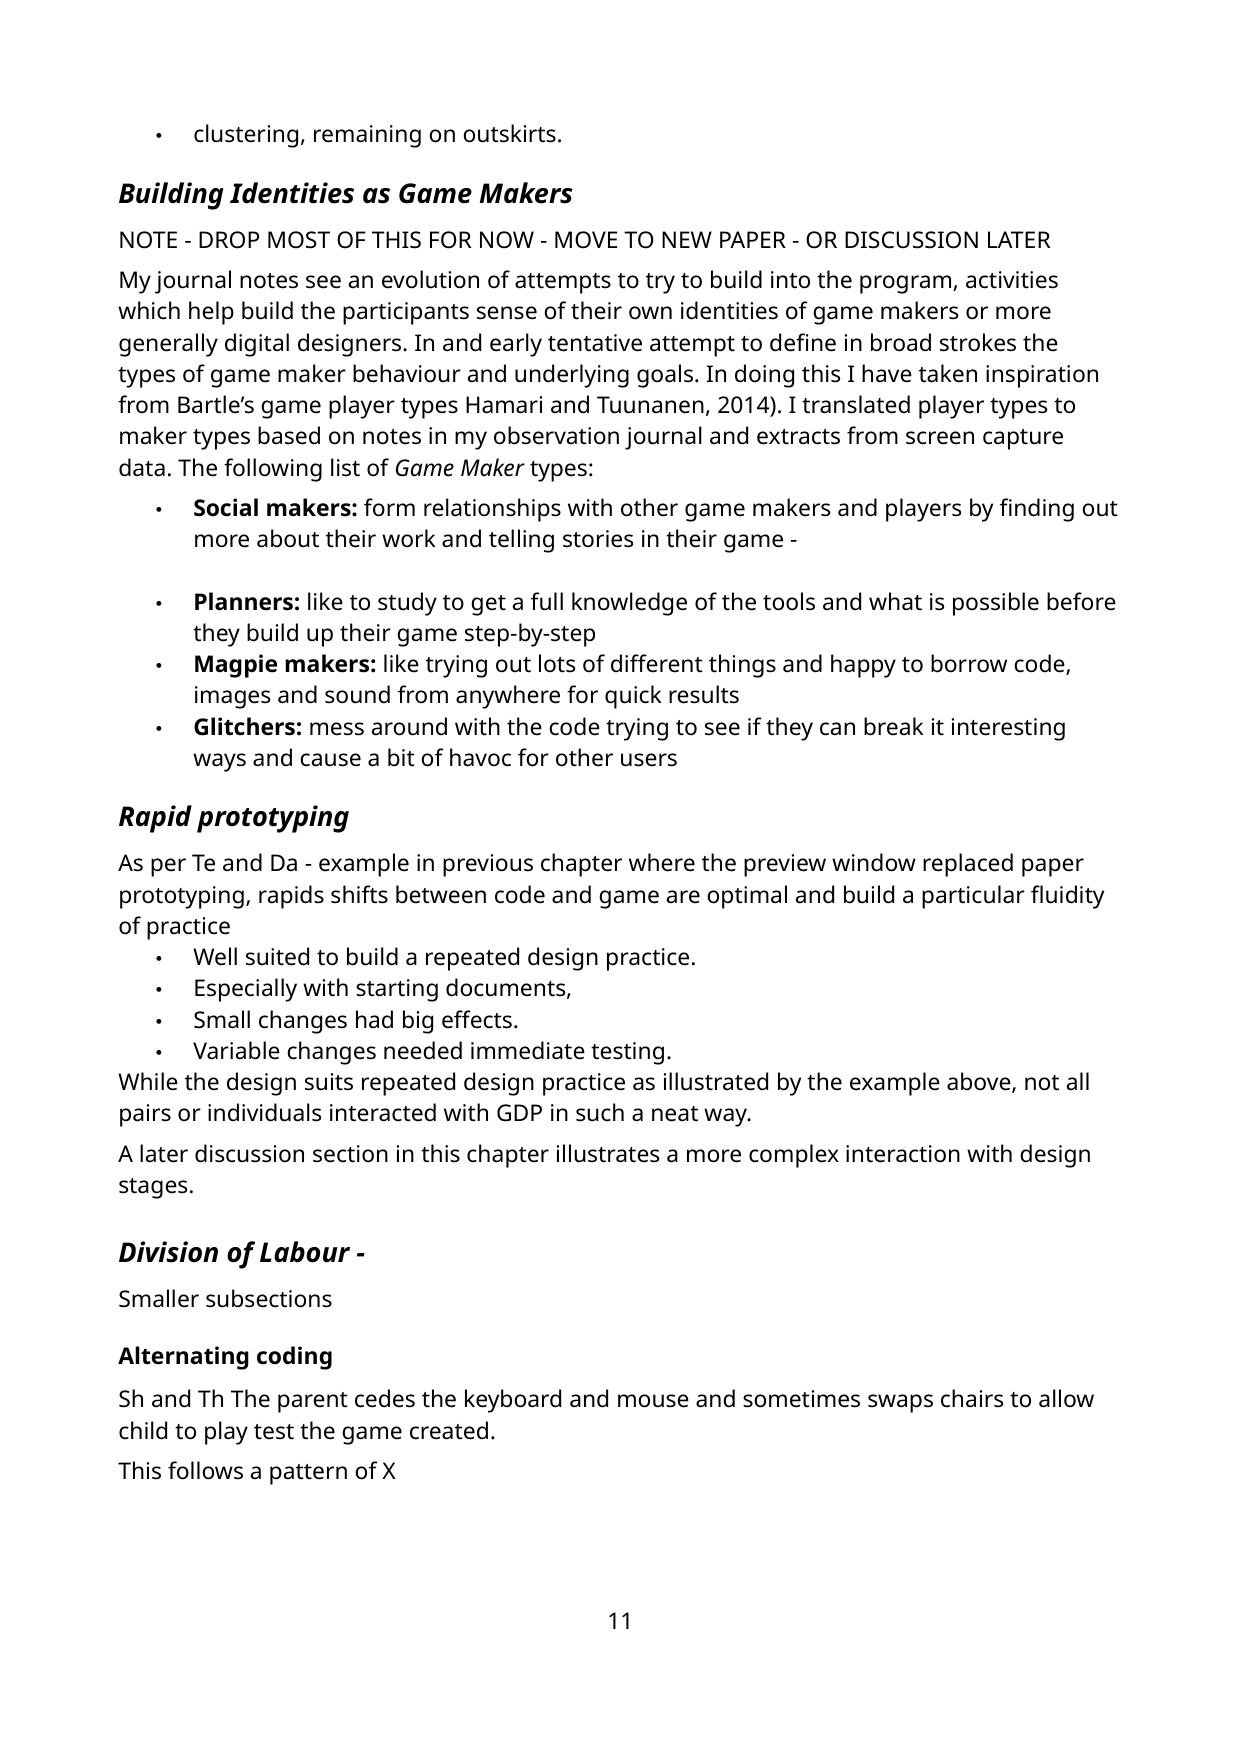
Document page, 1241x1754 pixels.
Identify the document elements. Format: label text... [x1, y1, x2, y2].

subtitle Division of Labour - [118, 1234, 1122, 1271]
list Variable changes needed immediate testing. [156, 1035, 1122, 1066]
subtitle Rapid prototyping [118, 798, 1122, 835]
text As per Te and Da - example in previous chapter where the preview window replaced paper prototyping, rapids shifts between code and game are optimal and build a particular fluidity of practice [118, 847, 1122, 941]
list Magpie makers: like trying out lots of different things and happy to borrow code, images and sound from anywhere for quick results [156, 648, 1122, 710]
subtitle Building Identities as Game Makers [118, 174, 1122, 211]
text A later discussion section in this chapter illustrates a more complex interaction with design stages. [118, 1137, 1122, 1200]
list clustering, remaining on outskirts. [156, 118, 1122, 149]
list Social makers: form relationships with other game makers and players by finding out more about their work and telling stories in their game - [156, 492, 1122, 585]
text This follows a pattern of X [118, 1455, 1122, 1486]
text NOTE - DROP MOST OF THIS FOR NOW - MOVE TO NEW PAPER - OR DISCUSSION LATER [118, 224, 1122, 255]
text Smaller subsections [118, 1283, 1122, 1314]
text While the design suits repeated design practice as illustrated by the example above, not all pairs or individuals interacted with GDP in such a neat way. [118, 1066, 1122, 1128]
subtitle Alternating coding [118, 1339, 1122, 1371]
list Planners: like to study to get a full knowledge of the tools and what is possible before they build up their game step-by-step [156, 585, 1122, 648]
text My journal notes see an evolution of attempts to try to build into the program, activities which help build the participants sense of their own identities of game makers or more generally digital designers. In and early tentative attempt to define in broad strokes the types of game maker behaviour and underlying goals. In doing this I have taken inspiration from Bartle’s game player types Hamari and Tuunanen, 2014). I translated player types to maker types based on notes in my observation journal and extracts from screen capture data. The following list of Game Maker types: [118, 264, 1122, 483]
list Glitchers: mess around with the code trying to see if they can break it interesting ways and cause a bit of havoc for other users [156, 710, 1122, 773]
list Especially with starting documents, [156, 972, 1122, 1003]
list Well suited to build a repeated design practice. [156, 941, 1122, 972]
text Sh and Th The parent cedes the keyboard and mouse and sometimes swaps chairs to allow child to play test the game created. [118, 1383, 1122, 1446]
list Small changes had big effects. [156, 1003, 1122, 1035]
